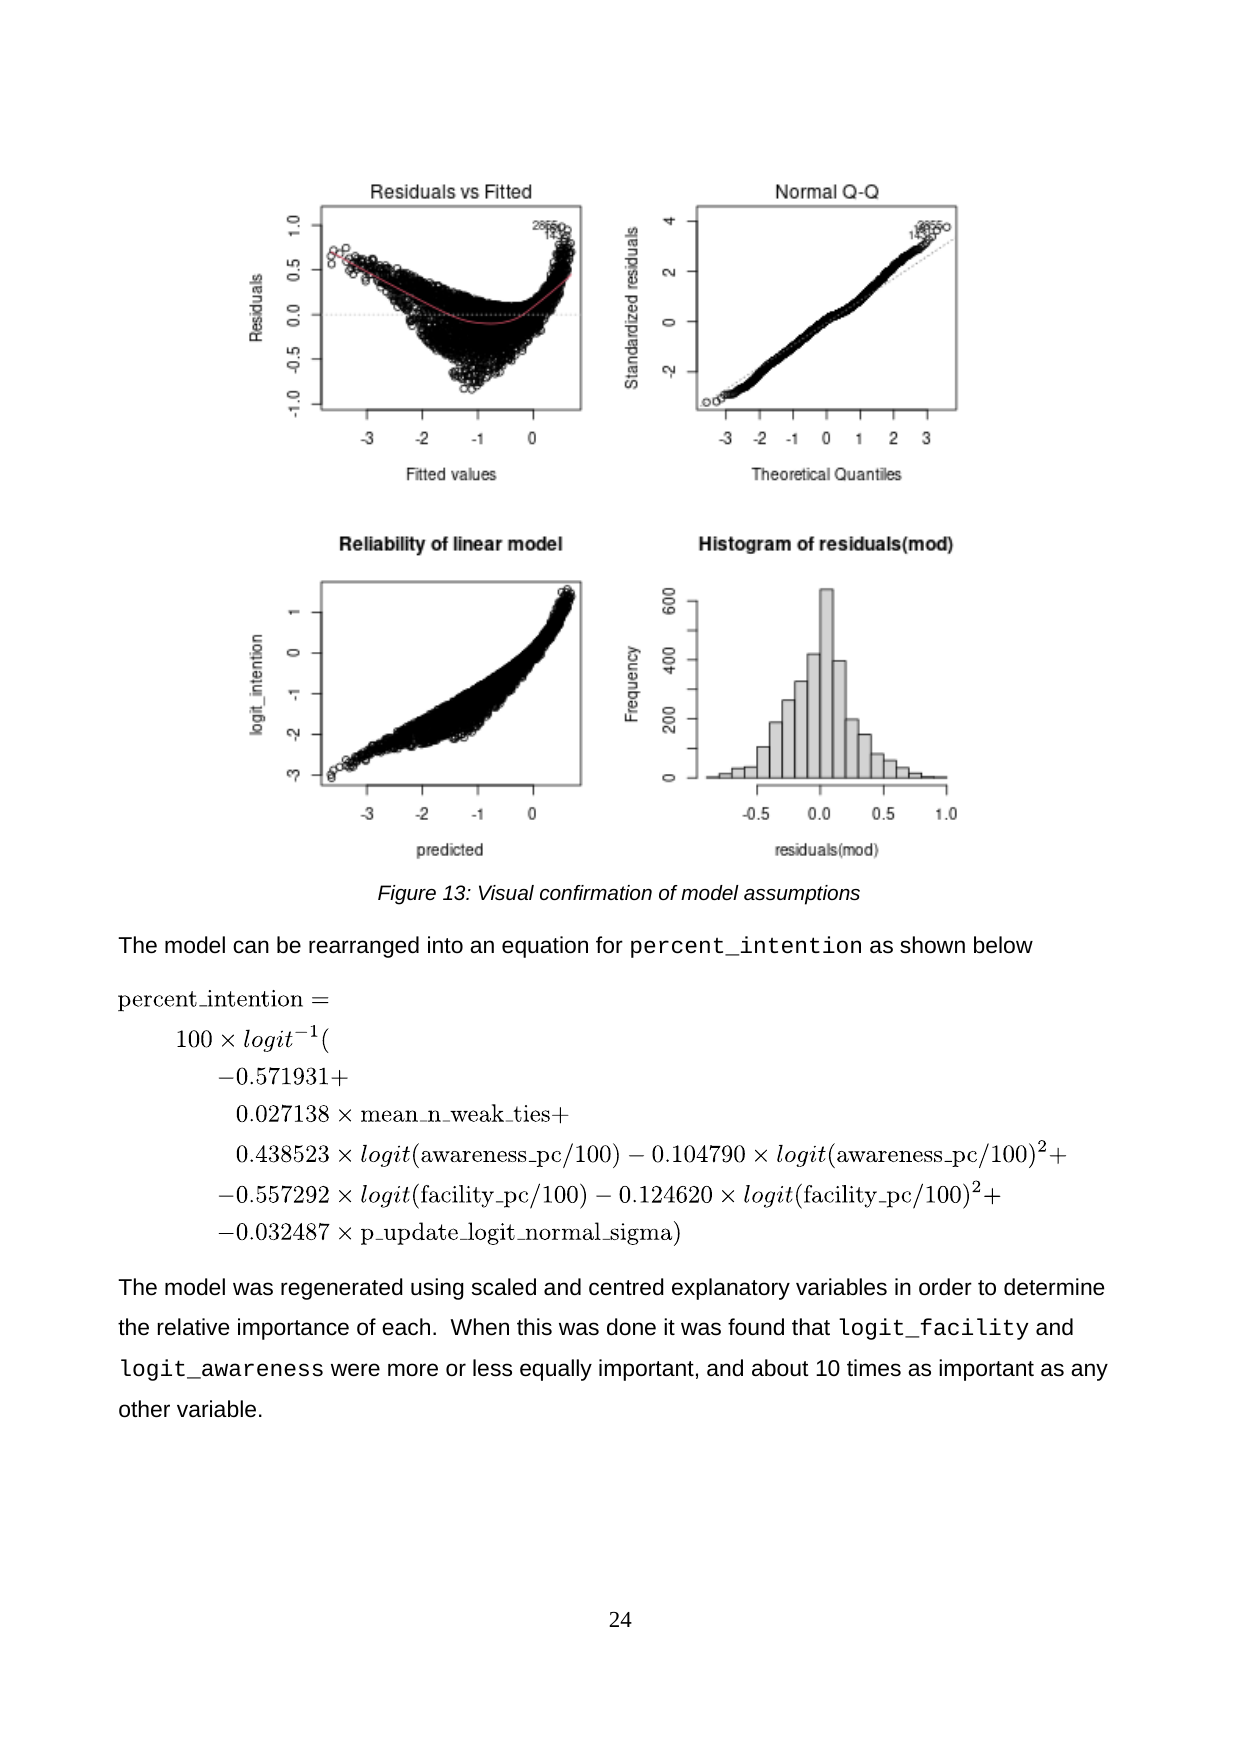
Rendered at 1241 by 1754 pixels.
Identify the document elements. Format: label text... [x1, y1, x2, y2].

text The model can be rearranged into an equation for percent_intention as shown below [118, 932, 1122, 961]
picture [245, 130, 995, 881]
text The model was regenerated using scaled and centred explanatory variables in order to determine the relative importance of each. When this was done it was found that logit_facility and logit_awareness were more or less equally important, and about 10 times as important as any other variable. [118, 1274, 1122, 1423]
text Figure 13: Visual confirmation of model assumptions [245, 881, 995, 904]
